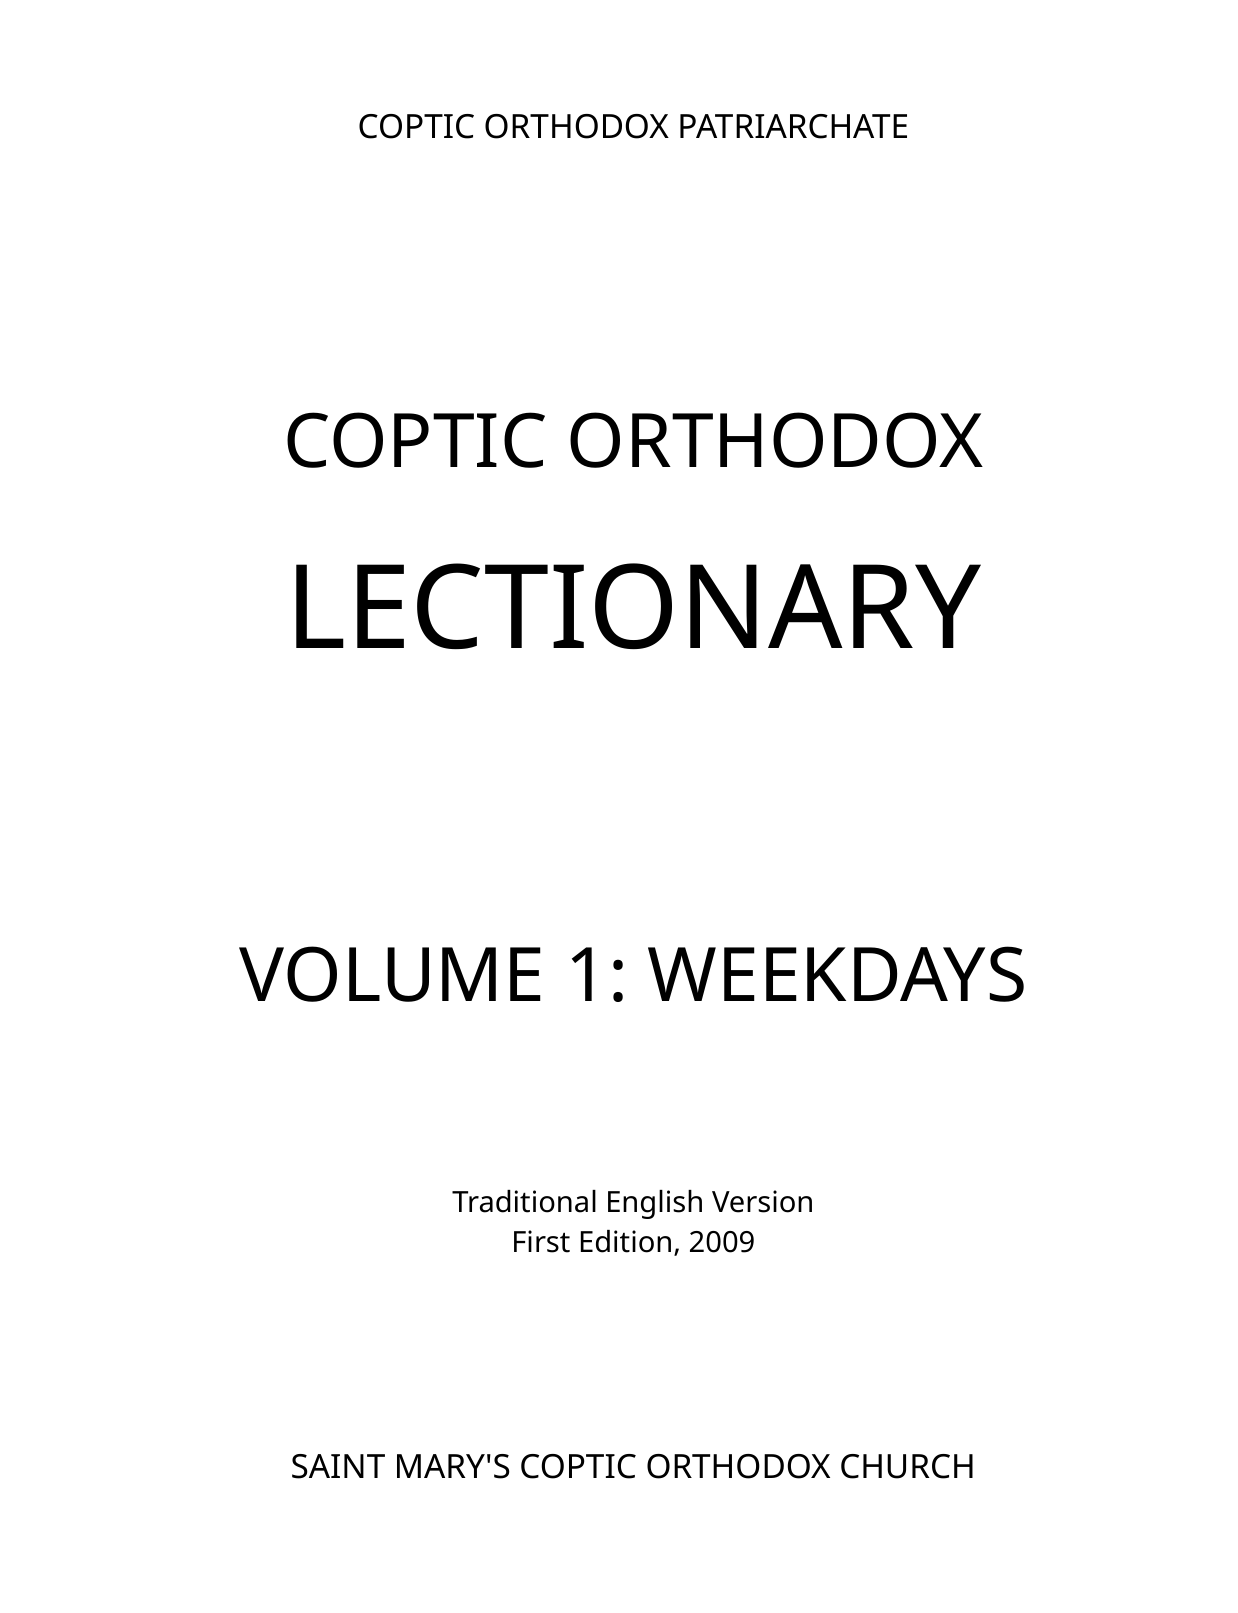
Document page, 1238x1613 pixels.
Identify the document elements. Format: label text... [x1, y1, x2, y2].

text VOLUME 1: WEEKDAYS [103, 921, 1163, 1023]
text COPTIC ORTHODOX PATRIARCHATE [102, 74, 1165, 149]
text COPTIC ORTHODOX [103, 387, 1163, 489]
text LECTIONARY [103, 523, 1163, 682]
text First Edition, 2009 [103, 1221, 1163, 1261]
text SAINT MARY'S COPTIC ORTHODOX CHURCH [103, 1442, 1163, 1488]
text Traditional English Version [103, 1182, 1163, 1221]
